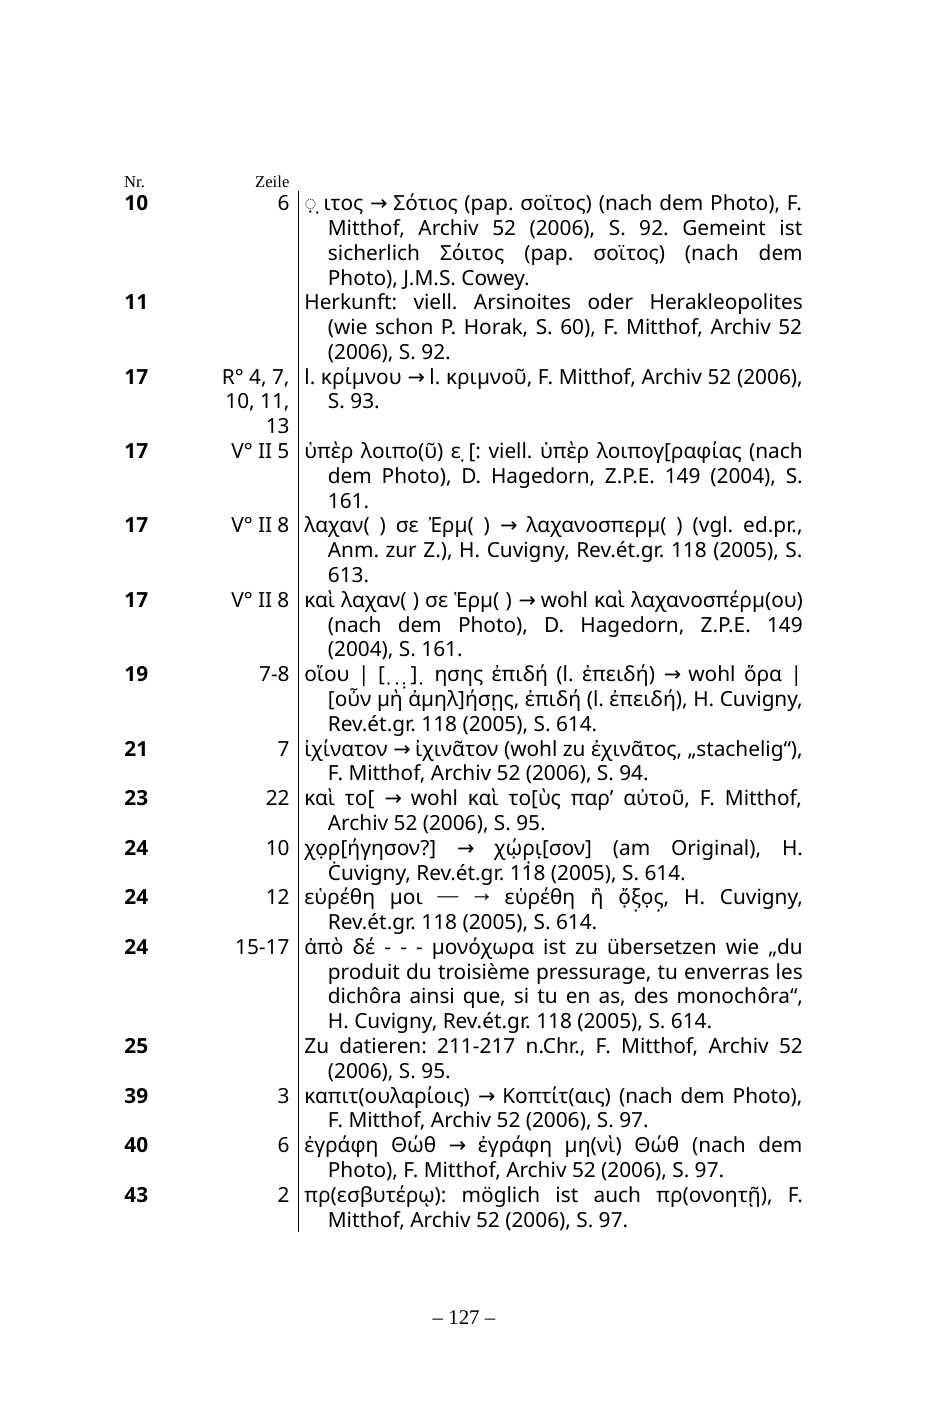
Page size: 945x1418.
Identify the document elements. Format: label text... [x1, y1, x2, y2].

table_cell V° II 8 [207, 513, 298, 587]
table_cell 25 [118, 1034, 207, 1083]
table_cell 24 [118, 835, 207, 885]
table_cell R° 4, 7, 10, 11, 13 [207, 364, 298, 439]
table_cell 43 [118, 1183, 207, 1232]
table_cell 23 [118, 786, 207, 835]
table_cell Herkunft: viell. Arsinoites oder Herakleopolites (wie schon P. Horak, S. 60), F. Mitthof, Archiv 52 (2006), S. 92. [299, 290, 809, 364]
table_cell 7 [207, 736, 298, 786]
table_cell l. κρίμνου → l. κριμνοῦ, F. Mitthof, Archiv 52 (2006), S. 93. [299, 364, 809, 439]
table_cell ἀπὸ δέ - - - μονόχωρα ist zu übersetzen wie „du produit du troisième pressurage, tu enverras les dichôra ainsi que, si tu en as, des monochôra“, H. Cuvigny, Rev.ét.gr. 118 (2005), S. 614. [299, 935, 809, 1034]
table_cell 10 [118, 191, 207, 290]
table_cell καὶ το[ → wohl καὶ το[ὺς παρ’ αὐτοῦ, F. Mitthof, Archiv 52 (2006), S. 95. [299, 786, 809, 835]
table_cell 40 [118, 1133, 207, 1182]
table_cell ἐγράφη Θώθ → ἐγράφη μη(νὶ) Θώθ (nach dem Photo), F. Mitthof, Archiv 52 (2006), S. 97. [299, 1133, 809, 1182]
table_cell 6 [207, 1133, 298, 1182]
table_cell 21 [118, 736, 207, 786]
table_cell 17 [118, 364, 207, 439]
table_cell οἵου | [ ̣ ̣ ̣̣] ̣ ησης ἐπιδή (l. ἐπειδή) → wohl ὅρα | [οὖν μὴ ἀμηλ]ήσῃς, ἐπιδή (l. ἐπειδή), H. Cuvigny, Rev.ét.gr. 118 (2005), S. 614. [299, 662, 809, 736]
table_cell 39 [118, 1083, 207, 1133]
table_cell εὑρέθη μοι ⎯ → εὑρέθη ἢ ὄ̣ξ̣ο̣ς̣, H. Cuvigny, Rev.ét.gr. 118 (2005), S. 614. [299, 885, 809, 934]
table_cell 3 [207, 1083, 298, 1133]
table_cell 12 [207, 885, 298, 934]
table_cell V° II 5 [207, 439, 298, 513]
table_cell 15-17 [207, 935, 298, 1034]
table_cell 24 [118, 935, 207, 1034]
table_cell 22 [207, 786, 298, 835]
table_cell 11 [118, 290, 207, 364]
table_cell 19 [118, 662, 207, 736]
table_cell καὶ λαχαν( ) σε Ἑρμ( ) → wohl καὶ λαχανοσπέρμ(ου) (nach dem Photo), D. Hagedorn, Z.P.E. 149 (2004), S. 161. [299, 588, 809, 662]
table_cell ὑπὲρ λοιπο(ῦ) ε ̣[: viell. ὑπὲρ λοιπογ[ραφίας (nach dem Photo), D. Hagedorn, Z.P.E. 149 (2004), S. 161. [299, 439, 809, 513]
table_cell 17 [118, 439, 207, 513]
table_cell 10 [207, 835, 298, 885]
table_cell 17 [118, 513, 207, 587]
table_cell χο̣ρ̣[ήγησον?] → χώ̣ρ̣ι̣[σον] (am Original), H. Cuvigny, Rev.ét.gr. 118 (2005), S. 614. [299, 835, 809, 885]
table_cell πρ(εσβυτέρῳ): möglich ist auch πρ(ονοητῇ), F. Mitthof, Archiv 52 (2006), S. 97. [299, 1183, 809, 1232]
table_cell 7-8 [207, 662, 298, 736]
table_cell [207, 290, 298, 364]
table_cell V° II 8 [207, 588, 298, 662]
table_cell 2 [207, 1183, 298, 1232]
table_cell Zu datieren: 211-217 n.Chr., F. Mitthof, Archiv 52 (2006), S. 95. [299, 1034, 809, 1083]
table_cell 6 [207, 191, 298, 290]
table_cell ̣ ̣ιτος → Σότιος (pap. σοϊτος) (nach dem Photo), F. Mitthof, Archiv 52 (2006), S. 92. Gemeint ist sicherlich Σόιτος (pap. σοϊτος) (nach dem Photo), J.M.S. Cowey. [299, 191, 809, 290]
table_cell λαχαν( ) σε Ἐρμ( ) → λαχανοσπερμ( ) (vgl. ed.pr., Anm. zur Z.), H. Cuvigny, Rev.ét.gr. 118 (2005), S. 613. [299, 513, 809, 587]
table_cell καπιτ(ουλαρίοις) → Κοπτίτ(αις) (nach dem Photo), F. Mitthof, Archiv 52 (2006), S. 97. [299, 1083, 809, 1133]
table_cell [207, 1034, 298, 1083]
table_cell 24 [118, 885, 207, 934]
table_cell ἰχίνατον → ἰχινᾶτον (wohl zu ἐχινᾶτος, „stachelig“), F. Mitthof, Archiv 52 (2006), S. 94. [299, 736, 809, 786]
table_cell 17 [118, 588, 207, 662]
